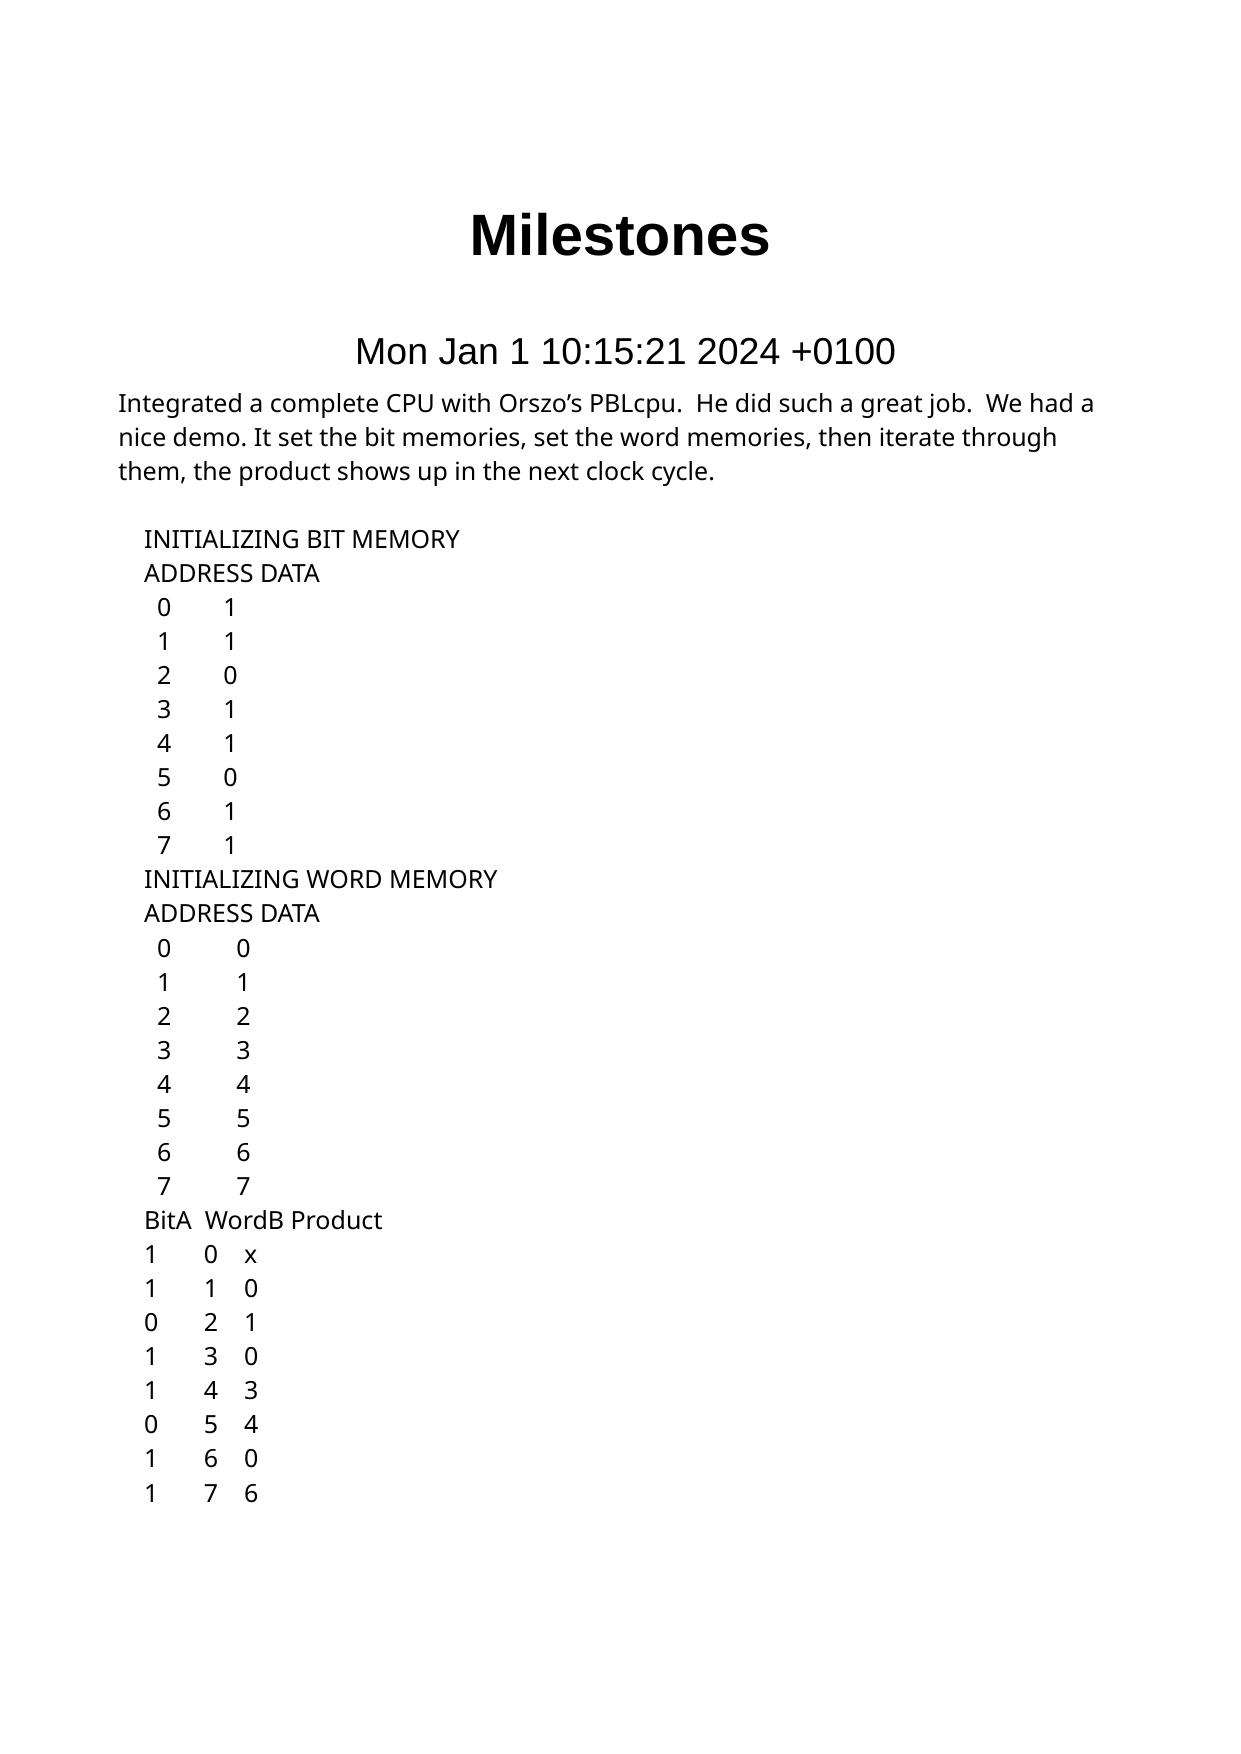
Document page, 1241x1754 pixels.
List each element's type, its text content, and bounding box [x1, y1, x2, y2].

text 5 0 [118, 760, 1122, 794]
text ADDRESS DATA [118, 896, 1122, 930]
text 1 6 0 [118, 1441, 1122, 1475]
title Milestones [118, 201, 1122, 268]
text 3 1 [118, 692, 1122, 726]
text 7 1 [118, 828, 1122, 862]
text 2 2 [118, 998, 1122, 1032]
text Integrated a complete CPU with Orszo’s PBLcpu. He did such a great job. We had a nice demo. It set the bit memories, set the word memories, then iterate through them, the product shows up in the next clock cycle. [118, 385, 1122, 487]
text BitA WordB Product [118, 1203, 1122, 1237]
text 0 0 [118, 930, 1122, 964]
text 6 6 [118, 1134, 1122, 1169]
text 7 7 [118, 1169, 1122, 1203]
text 0 2 1 [118, 1305, 1122, 1339]
text 1 3 0 [118, 1339, 1122, 1373]
text 1 1 [118, 624, 1122, 658]
text 6 1 [118, 794, 1122, 828]
text ADDRESS DATA [118, 556, 1122, 589]
text 4 4 [118, 1066, 1122, 1101]
text 2 0 [118, 658, 1122, 692]
text 1 0 x [118, 1237, 1122, 1271]
text INITIALIZING BIT MEMORY [118, 521, 1122, 556]
text 0 5 4 [118, 1407, 1122, 1441]
text 3 3 [118, 1032, 1122, 1066]
subtitle Mon Jan 1 10:15:21 2024 +0100 [118, 286, 1122, 373]
text 1 1 0 [118, 1271, 1122, 1305]
text INITIALIZING WORD MEMORY [118, 862, 1122, 896]
text 1 1 [118, 964, 1122, 998]
text 1 4 3 [118, 1373, 1122, 1407]
text 1 7 6 [118, 1475, 1122, 1509]
text 5 5 [118, 1101, 1122, 1134]
text 0 1 [118, 589, 1122, 624]
text 4 1 [118, 726, 1122, 760]
